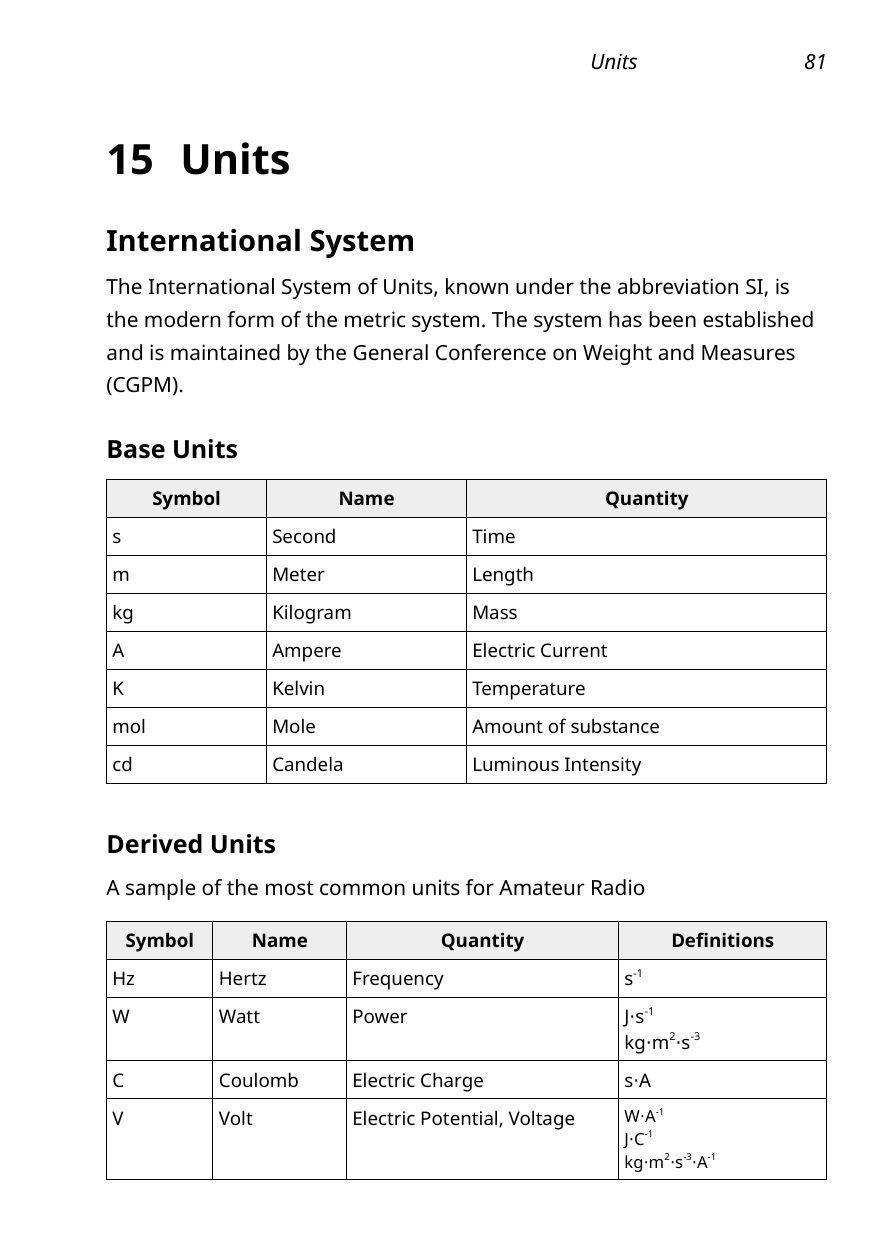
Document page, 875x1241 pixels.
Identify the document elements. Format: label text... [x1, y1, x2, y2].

table_cell s⋅A [619, 1061, 826, 1098]
table_cell kg [107, 594, 266, 631]
table_cell Candela [267, 746, 466, 783]
table_cell Hz [107, 960, 212, 997]
table_cell Kilogram [267, 594, 466, 631]
table_cell Frequency [347, 960, 618, 997]
table_cell m [107, 556, 266, 593]
table_header Name [267, 480, 466, 517]
table_header Definitions [619, 922, 826, 959]
table_cell V [107, 1099, 212, 1179]
table_cell J⋅s-1 kg⋅m2⋅s-3 [619, 998, 826, 1060]
table_cell Amount of substance [467, 708, 826, 745]
table_cell Electric Potential, Voltage [347, 1099, 618, 1179]
table_cell Ampere [267, 632, 466, 669]
table_cell A [107, 632, 266, 669]
table_cell Coulomb [213, 1061, 346, 1098]
table_header Symbol [107, 922, 212, 959]
table_cell W [107, 998, 212, 1060]
subtitle International System [106, 220, 827, 260]
table_cell s-1 [619, 960, 826, 997]
table_cell C [107, 1061, 212, 1098]
subtitle Base Units [106, 432, 827, 466]
subtitle Units [106, 130, 827, 187]
table_cell cd [107, 746, 266, 783]
table_cell mol [107, 708, 266, 745]
table_cell s [107, 518, 266, 555]
table_cell Second [267, 518, 466, 555]
table_cell W⋅A-1 J⋅C-1 kg⋅m2⋅s-3⋅A-1 [619, 1099, 826, 1179]
table_cell Mole [267, 708, 466, 745]
table_cell K [107, 670, 266, 707]
text A sample of the most common units for Amateur Radio [106, 873, 827, 902]
table_cell Mass [467, 594, 826, 631]
table_cell Volt [213, 1099, 346, 1179]
table_cell Luminous Intensity [467, 746, 826, 783]
table_header Quantity [347, 922, 618, 959]
table_cell Length [467, 556, 826, 593]
table_cell Meter [267, 556, 466, 593]
subtitle Derived Units [106, 827, 827, 861]
table_cell Electric Charge [347, 1061, 618, 1098]
table_cell Kelvin [267, 670, 466, 707]
table_cell Time [467, 518, 826, 555]
table_cell Electric Current [467, 632, 826, 669]
table_header Name [213, 922, 346, 959]
table_cell Watt [213, 998, 346, 1060]
text The International System of Units, known under the abbreviation SI, is the modern form of the metric system. The system has been established and is maintained by the General Conference on Weight and Measures (CGPM). [106, 272, 827, 399]
table_header Symbol [107, 480, 266, 517]
table_cell Temperature [467, 670, 826, 707]
table_cell Hertz [213, 960, 346, 997]
table_header Quantity [467, 480, 826, 517]
table_cell Power [347, 998, 618, 1060]
